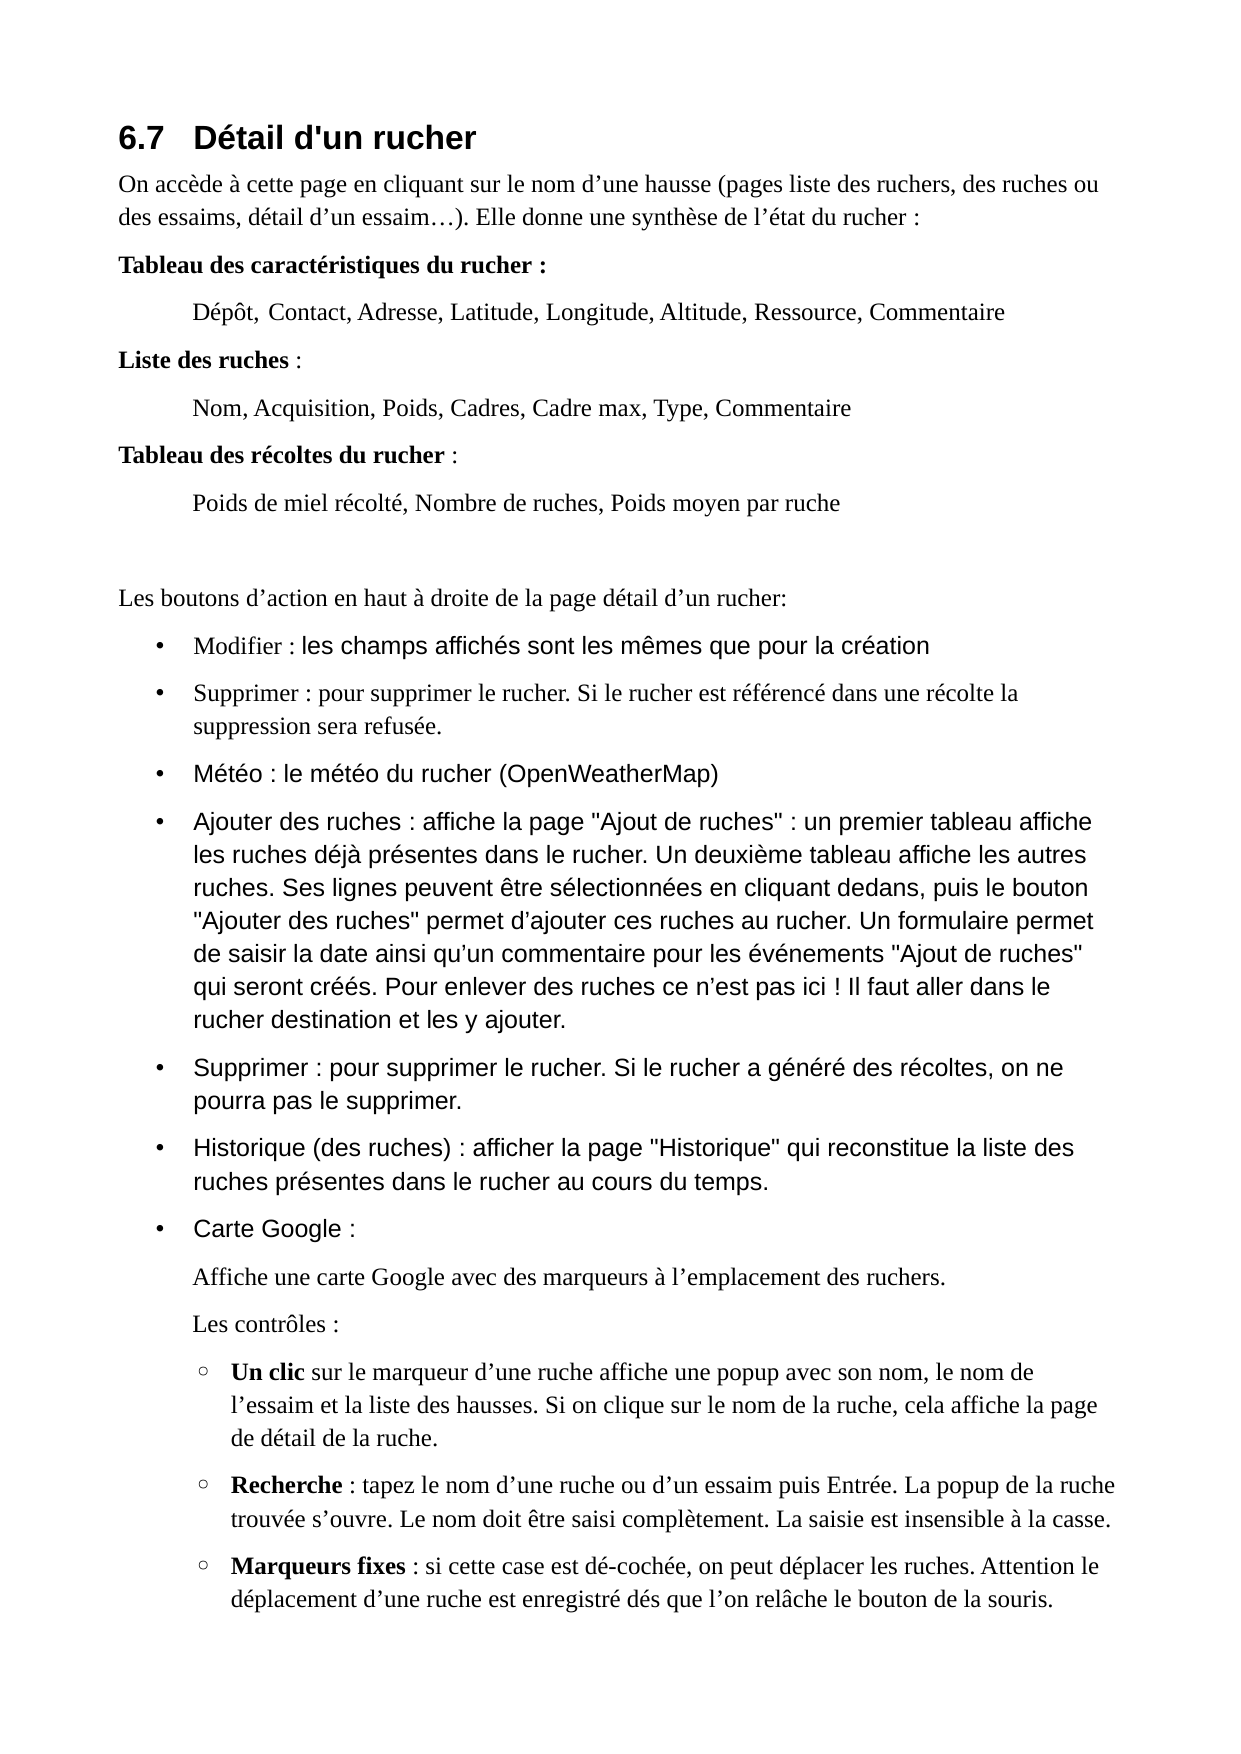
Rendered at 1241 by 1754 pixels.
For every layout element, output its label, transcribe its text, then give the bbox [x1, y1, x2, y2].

text Dépôt, Contact, Adresse, Latitude, Longitude, Altitude, Ressource, Commentaire [192, 297, 1122, 326]
text Affiche une carte Google avec des marqueurs à l’emplacement des ruchers. [192, 1262, 1122, 1291]
list Carte Google : [156, 1214, 1122, 1243]
text Liste des ruches : [118, 345, 1122, 374]
text Poids de miel récolté, Nombre de ruches, Poids moyen par ruche [192, 488, 1122, 517]
text Tableau des récoltes du rucher : [118, 440, 1122, 469]
list Supprimer : pour supprimer le rucher. Si le rucher est référencé dans une récolte la suppression sera refusée. [156, 678, 1122, 740]
list Ajouter des ruches : affiche la page "Ajout de ruches" : un premier tableau affiche les ruches déjà présentes dans le rucher. Un deuxième tableau affiche les autres ruches. Ses lignes peuvent être sélectionnées en cliquant dedans, puis le bouton "Ajouter des ruches" permet d’ajouter ces ruches au rucher. Un formulaire permet de saisir la date ainsi qu’un commentaire pour les événements "Ajout de ruches" qui seront créés. Pour enlever des ruches ce n’est pas ici ! Il faut aller dans le rucher destination et les y ajouter. [156, 807, 1122, 1034]
text Les contrôles : [192, 1309, 1122, 1338]
list Un clic sur le marqueur d’une ruche affiche une popup avec son nom, le nom de l’essaim et la liste des hausses. Si on clique sur le nom de la ruche, cela affiche la page de détail de la ruche. [193, 1357, 1122, 1452]
list Modifier : les champs affichés sont les mêmes que pour la création [156, 631, 1122, 659]
list Météo : le météo du rucher (OpenWeatherMap) [156, 759, 1122, 788]
list Marqueurs fixes : si cette case est dé-cochée, on peut déplacer les ruches. Attention le déplacement d’une ruche est enregistré dés que l’on relâche le bouton de la souris. [193, 1551, 1122, 1613]
list Recherche : tapez le nom d’une ruche ou d’un essaim puis Entrée. La popup de la ruche trouvée s’ouvre. Le nom doit être saisi complètement. La saisie est insensible à la casse. [193, 1471, 1122, 1532]
text Nom, Acquisition, Poids, Cadres, Cadre max, Type, Commentaire [192, 393, 1122, 421]
list Supprimer : pour supprimer le rucher. Si le rucher a généré des récoltes, on ne pourra pas le supprimer. [156, 1053, 1122, 1114]
subtitle Détail d'un rucher [118, 118, 1122, 157]
list Historique (des ruches) : afficher la page "Historique" qui reconstitue la liste des ruches présentes dans le rucher au cours du temps. [156, 1133, 1122, 1195]
text On accède à cette page en cliquant sur le nom d’une hausse (pages liste des ruchers, des ruches ou des essaims, détail d’un essaim…). Elle donne une synthèse de l’état du rucher : [118, 169, 1122, 231]
text Tableau des caractéristiques du rucher : [118, 250, 1122, 279]
text Les boutons d’action en haut à droite de la page détail d’un rucher: [118, 583, 1122, 612]
